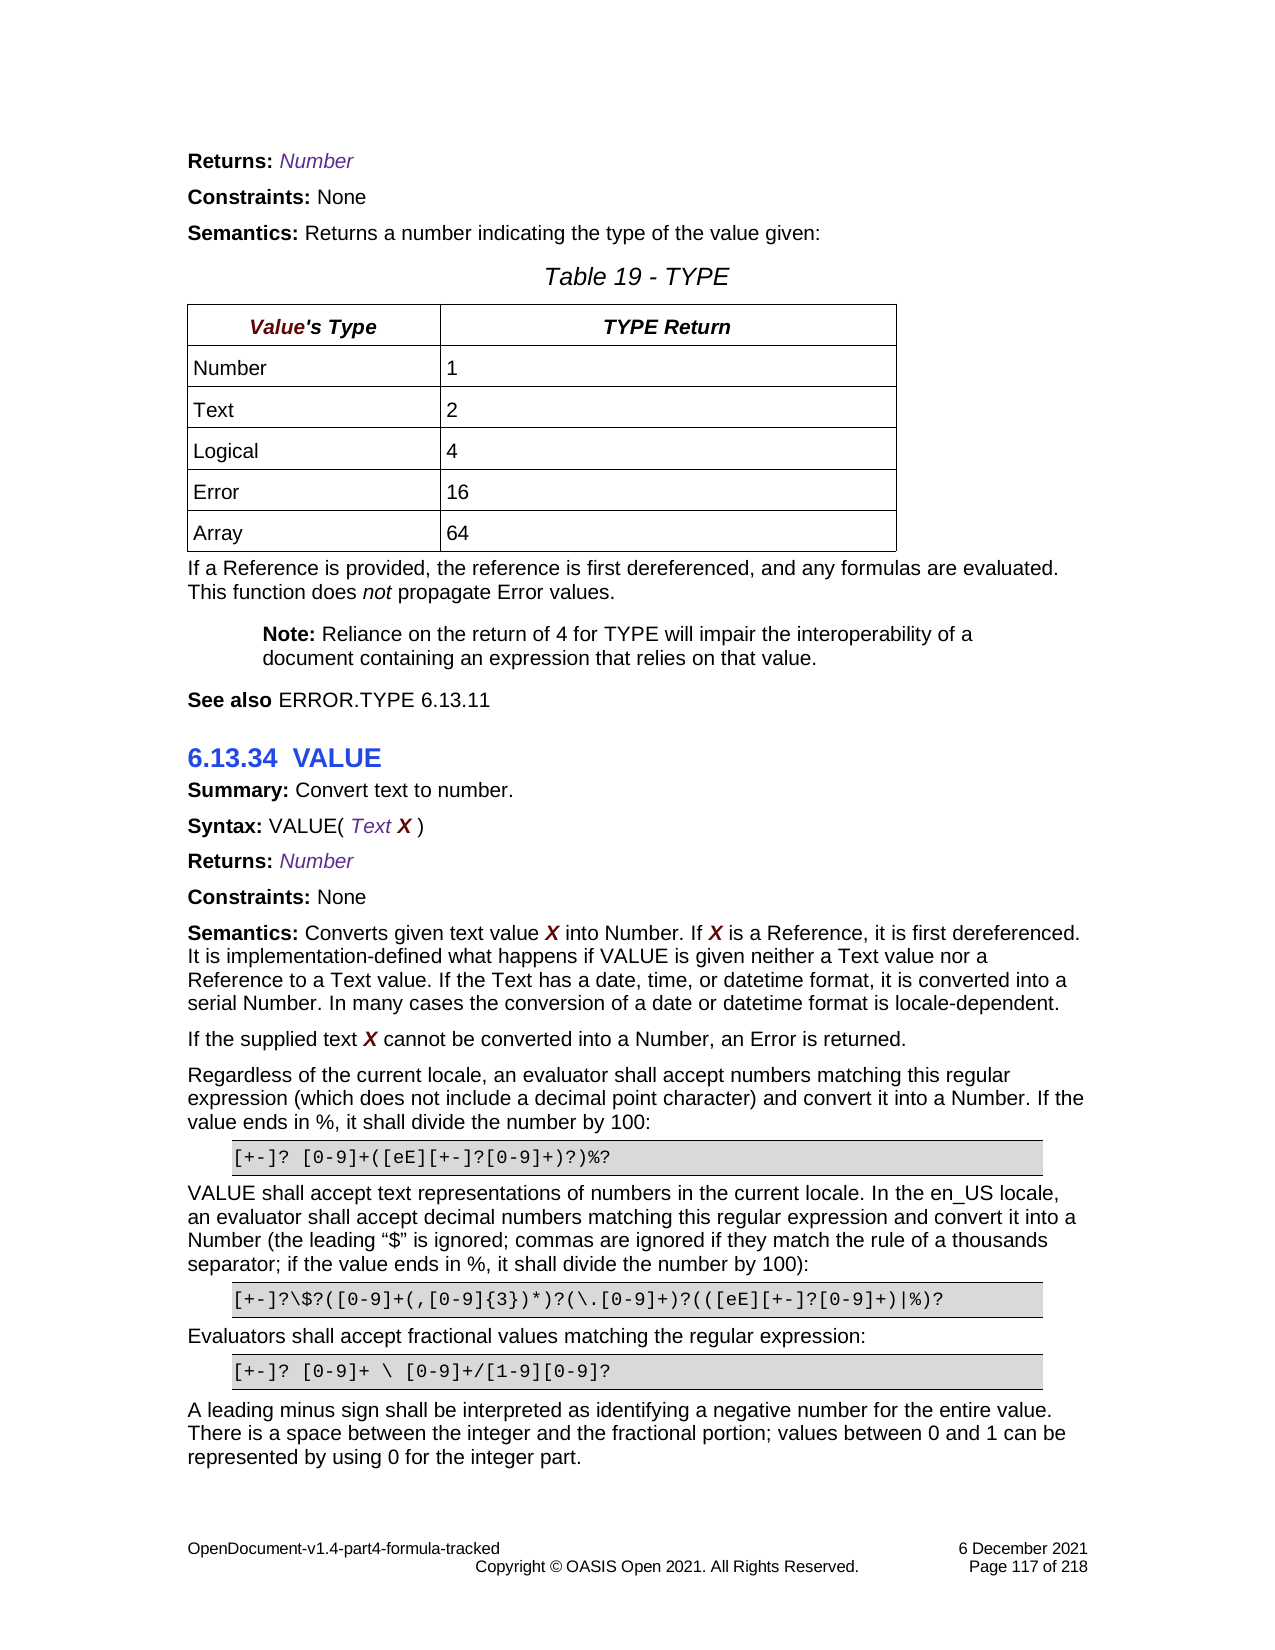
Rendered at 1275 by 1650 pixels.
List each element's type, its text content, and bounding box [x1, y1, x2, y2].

table_cell 64 [441, 511, 896, 551]
table_cell Logical [188, 428, 440, 468]
text Constraints: None [187, 186, 1088, 209]
text Syntax: VALUE( Text X ) [187, 814, 1088, 838]
table_cell Number [188, 346, 440, 386]
text Semantics: Converts given text value X into Number. If X is a Reference, it is first dereferenced. It is implementation-defined what happens if VALUE is given neither a Text value nor a Reference to a Text value. If the Text has a date, time, or datetime format, it is converted into a serial Number. In many cases the conversion of a date or datetime format is locale-dependent. [187, 921, 1088, 1015]
table_cell 2 [441, 387, 896, 427]
text Table 19 - TYPE [187, 263, 1088, 291]
table_cell 4 [441, 428, 896, 468]
table_header TYPE Return [441, 305, 896, 345]
table_cell Text [188, 387, 440, 427]
table_header Value's Type [188, 305, 440, 345]
table_cell Error [188, 470, 440, 509]
text If the supplied text X cannot be converted into a Number, an Error is returned. [187, 1027, 1088, 1051]
subtitle VALUE [187, 743, 1088, 773]
text Evaluators shall accept fractional values matching the regular expression: [187, 1324, 1088, 1348]
text Regardless of the current locale, an evaluator shall accept numbers matching this regular expression (which does not include a decimal point character) and convert it into a Number. If the value ends in %, it shall divide the number by 100: [187, 1063, 1088, 1134]
text See also ERROR.TYPE 6.13.11 [187, 688, 1088, 712]
text Note: Reliance on the return of 4 for TYPE will impair the interoperability of a document containing an expression that relies on that value. [262, 622, 1013, 669]
text Constraints: None [187, 886, 1088, 909]
text VALUE shall accept text representations of numbers in the current locale. In the en_US locale, an evaluator shall accept decimal numbers matching this regular expression and convert it into a Number (the leading “$” is ignored; commas are ignored if they match the rule of a thousands separator; if the value ends in %, it shall divide the number by 100): [187, 1182, 1088, 1276]
text [+-]? [0-9]+([eE][+-]?[0-9]+)?)%? [232, 1141, 1043, 1175]
table_cell Array [188, 511, 440, 551]
table_cell 1 [441, 346, 896, 386]
text Returns: Number [187, 850, 1088, 873]
table_cell 16 [441, 470, 896, 509]
text [+-]?\$?([0-9]+(,[0-9]{3})*)?(\.[0-9]+)?(([eE][+-]?[0-9]+)|%)? [232, 1283, 1043, 1317]
text Semantics: Returns a number indicating the type of the value given: [187, 221, 1088, 245]
text If a Reference is provided, the reference is first dereferenced, and any formulas are evaluated. This function does not propagate Error values. [187, 557, 1088, 604]
text Returns: Number [187, 150, 1088, 173]
text [+-]? [0-9]+ \ [0-9]+/[1-9][0-9]? [232, 1355, 1043, 1389]
text A leading minus sign shall be interpreted as identifying a negative number for the entire value. There is a space between the integer and the fractional portion; values between 0 and 1 can be represented by using 0 for the integer part. [187, 1398, 1088, 1469]
text Summary: Convert text to number. [187, 779, 1088, 802]
